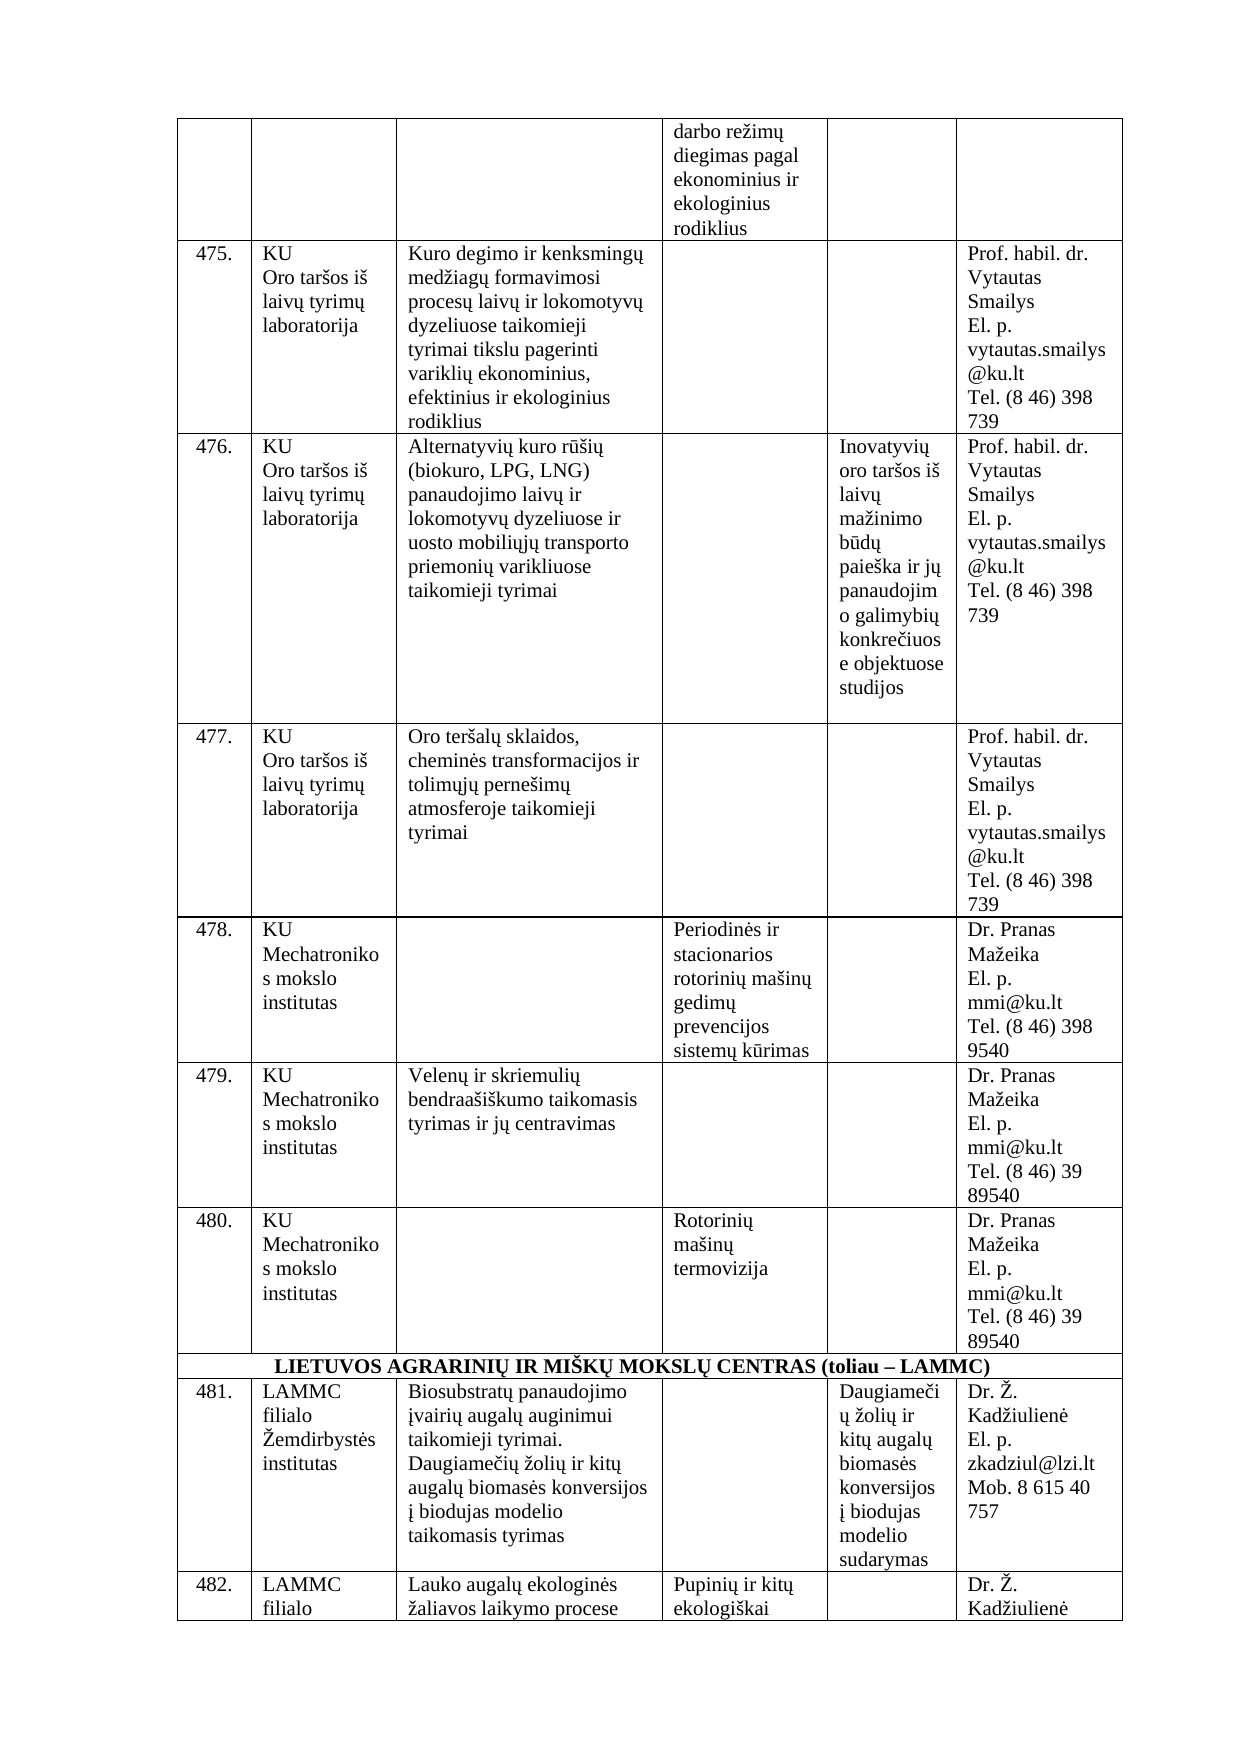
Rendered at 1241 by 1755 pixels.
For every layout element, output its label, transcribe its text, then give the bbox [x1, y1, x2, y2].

table_cell [397, 119, 662, 239]
table_cell 475. [178, 241, 251, 433]
table_cell KU Oro taršos iš laivų tyrimų laboratorija [252, 434, 396, 723]
table_cell Kuro degimo ir kenksmingų medžiagų formavimosi procesų laivų ir lokomotyvų dyzeliuose taikomieji tyrimai tikslu pagerinti variklių ekonominius, efektinius ir ekologinius rodiklius [397, 241, 662, 433]
table_cell Biosubstratų panaudojimo įvairių augalų auginimui taikomieji tyrimai. Daugiamečių žolių ir kitų augalų biomasės konversijos į biodujas modelio taikomasis tyrimas [397, 1379, 662, 1571]
table_cell Inovatyvių oro taršos iš laivų mažinimo būdų paieška ir jų panaudojimo galimybių konkrečiuose objektuose studijos [828, 434, 956, 723]
table_cell [1064, 1354, 1088, 1378]
table_cell [178, 119, 251, 239]
table_cell KU Mechatronikos mokslo institutas [252, 918, 396, 1062]
table_cell Dr. Ž. Kadžiulienė El. p. zkadziul@lzi.lt Mob. 8 615 40 757 [957, 1379, 1122, 1571]
table_cell Oro teršalų sklaidos, cheminės transformacijos ir tolimųjų pernešimų atmosferoje taikomieji tyrimai [397, 724, 662, 916]
table_cell [397, 918, 662, 1062]
table_cell [1039, 1354, 1063, 1378]
table_cell [252, 119, 396, 239]
table_cell Prof. habil. dr. Vytautas Smailys El. p. vytautas.smailys@ku.lt Tel. (8 46) 398 739 [957, 241, 1122, 433]
table_cell [663, 1063, 827, 1207]
table_cell [828, 918, 956, 1062]
table_cell [957, 119, 1122, 239]
table_cell Periodinės ir stacionarios rotorinių mašinų gedimų prevencijos sistemų kūrimas [663, 918, 827, 1062]
table_cell KU Mechatronikos mokslo institutas [252, 1063, 396, 1207]
table_cell 482. [178, 1572, 251, 1620]
table_cell Dr. Pranas Mažeika El. p. mmi@ku.lt Tel. (8 46) 398 9540 [957, 918, 1122, 1062]
table_cell Alternatyvių kuro rūšių (biokuro, LPG, LNG) panaudojimo laivų ir lokomotyvų dyzeliuose ir uosto mobiliųjų transporto priemonių varikliuose taikomieji tyrimai [397, 434, 662, 723]
table_cell KU Oro taršos iš laivų tyrimų laboratorija [252, 241, 396, 433]
table_cell Dr. Ž. Kadžiulienė [957, 1572, 1122, 1620]
table_cell [1089, 1354, 1122, 1378]
table_cell 477. [178, 724, 251, 916]
table_cell KU Oro taršos iš laivų tyrimų laboratorija [252, 724, 396, 916]
table_cell Rotorinių mašinų termovizija [663, 1208, 827, 1353]
table_cell 479. [178, 1063, 251, 1207]
table_cell [202, 1354, 226, 1378]
table_cell [828, 724, 956, 916]
table_cell [828, 1572, 956, 1620]
table_cell Pupinių ir kitų ekologiškai [663, 1572, 827, 1620]
table_cell Velenų ir skriemulių bendraašiškumo taikomasis tyrimas ir jų centravimas [397, 1063, 662, 1207]
table_cell [663, 241, 827, 433]
table_cell Prof. habil. dr. Vytautas Smailys El. p. vytautas.smailys@ku.lt Tel. (8 46) 398 739 [957, 724, 1122, 916]
table_cell [663, 1379, 827, 1571]
table_cell Daugiamečių žolių ir kitų augalų biomasės konversijos į biodujas modelio sudarymas [828, 1379, 956, 1571]
table_cell 481. [178, 1379, 251, 1571]
table_cell LIETUVOS AGRARINIŲ IR MIŠKŲ MOKSLŲ CENTRAS (toliau – LAMMC) [226, 1354, 1038, 1378]
table_cell Dr. Pranas Mažeika El. p. mmi@ku.lt Tel. (8 46) 39 89540 [957, 1208, 1122, 1353]
table_cell [828, 119, 956, 239]
table_cell darbo režimų diegimas pagal ekonominius ir ekologinius rodiklius [663, 119, 827, 239]
table_cell [663, 724, 827, 916]
table_cell LAMMC filialo [252, 1572, 396, 1620]
table_cell Lauko augalų ekologinės žaliavos laikymo procese [397, 1572, 662, 1620]
table_cell Dr. Pranas Mažeika El. p. mmi@ku.lt Tel. (8 46) 39 89540 [957, 1063, 1122, 1207]
table_cell [828, 241, 956, 433]
table_cell 480. [178, 1208, 251, 1353]
table_cell 478. [178, 918, 251, 1062]
table_cell [828, 1208, 956, 1353]
table_cell KU Mechatronikos mokslo institutas [252, 1208, 396, 1353]
table_cell [828, 1063, 956, 1207]
table_cell [178, 1354, 202, 1378]
table_cell [663, 434, 827, 723]
table_cell 476. [178, 434, 251, 723]
table_cell Prof. habil. dr. Vytautas Smailys El. p. vytautas.smailys@ku.lt Tel. (8 46) 398 739 [957, 434, 1122, 723]
table_cell LAMMC filialo Žemdirbystės institutas [252, 1379, 396, 1571]
table_cell [397, 1208, 662, 1353]
